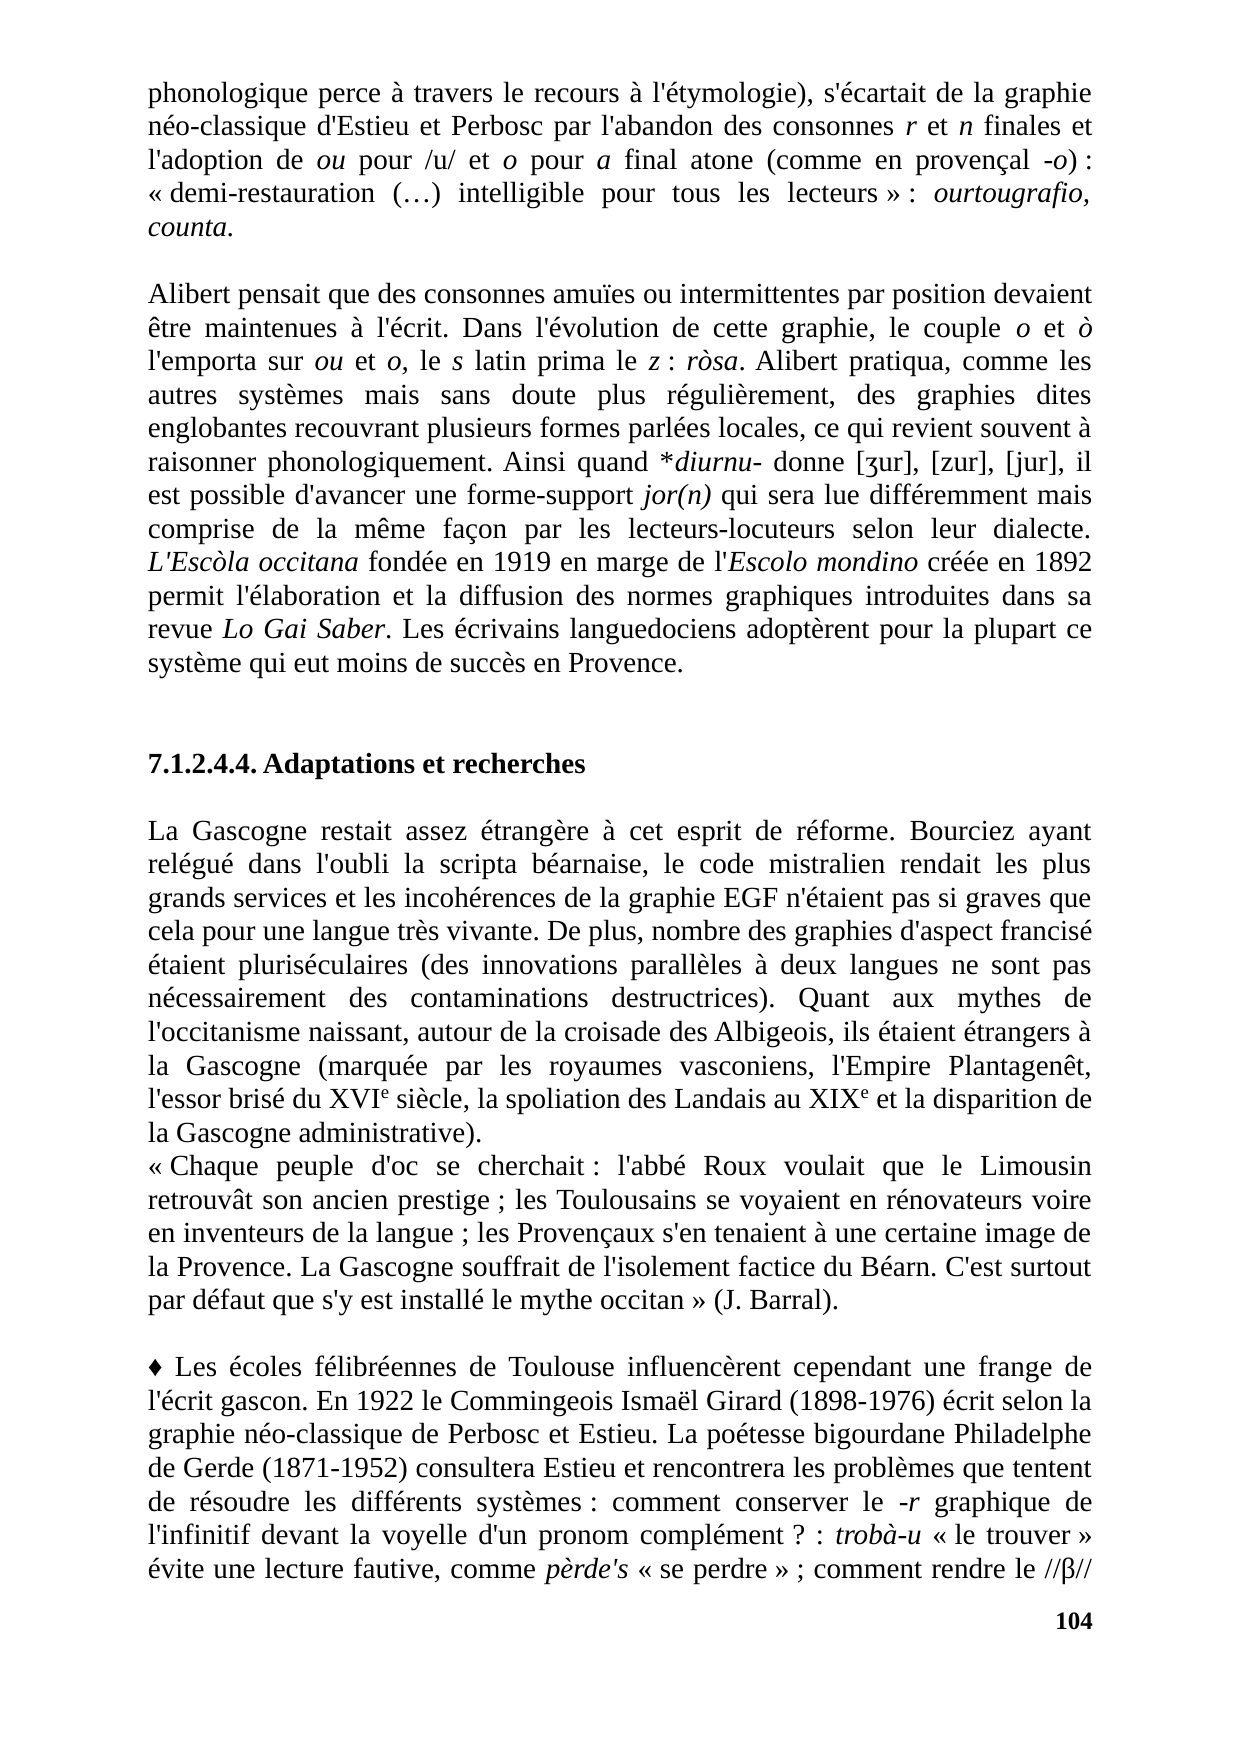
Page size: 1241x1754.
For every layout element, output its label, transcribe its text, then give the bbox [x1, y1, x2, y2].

text La Gascogne restait assez étrangère à cet esprit de réforme. Bourciez ayant relégué dans l'oubli la scripta béarnaise, le code mistralien rendait les plus grands services et les incohérences de la graphie EGF n'étaient pas si graves que cela pour une langue très vivante. De plus, nombre des graphies d'aspect francisé étaient pluriséculaires (des innovations parallèles à deux langues ne sont pas nécessairement des contaminations destructrices). Quant aux mythes de l'occitanisme naissant, autour de la croisade des Albigeois, ils étaient étrangers à la Gascogne (marquée par les royaumes vasconiens, l'Empire Plantagenêt, l'essor brisé du XVIe siècle, la spoliation des Landais au XIXe et la disparition de la Gascogne administrative). [148, 813, 1093, 1148]
text « Chaque peuple d'oc se cherchait : l'abbé Roux voulait que le Limousin retrouvât son ancien prestige ; les Toulousains se voyaient en rénovateurs voire en inventeurs de la langue ; les Provençaux s'en tenaient à une certaine image de la Provence. La Gascogne souffrait de l'isolement factice du Béarn. C'est surtout par défaut que s'y est installé le mythe occitan » (J. Barral). [148, 1148, 1093, 1316]
text phonologique perce à travers le recours à l'étymologie), s'écartait de la graphie néo-classique d'Estieu et Perbosc par l'abandon des consonnes r et n finales et l'adoption de ou pour /u/ et o pour a final atone (comme en provençal -o) : « demi-restauration (…) intelligible pour tous les lecteurs » : ourtougrafio, counta. [148, 75, 1093, 243]
text Alibert pensait que des consonnes amuïes ou intermittentes par position devaient être maintenues à l'écrit. Dans l'évolution de cette graphie, le couple o et ò l'emporta sur ou et o, le s latin prima le z : ròsa. Alibert pratiqua, comme les autres systèmes mais sans doute plus régulièrement, des graphies dites englobantes recouvrant plusieurs formes parlées locales, ce qui revient souvent à raisonner phonologiquement. Ainsi quand *diurnu- donne [ʒur], [zur], [jur], il est possible d'avancer une forme-support jor(n) qui sera lue différemment mais comprise de la même façon par les lecteurs-locuteurs selon leur dialecte. L'Escòla occitana fondée en 1919 en marge de l'Escolo mondino créée en 1892 permit l'élaboration et la diffusion des normes graphiques introduites dans sa revue Lo Gai Saber. Les écrivains languedociens adoptèrent pour la plupart ce système qui eut moins de succès en Provence. [148, 276, 1093, 679]
text ♦ Les écoles félibréennes de Toulouse influencèrent cependant une frange de l'écrit gascon. En 1922 le Commingeois Ismaël Girard (1898-1976) écrit selon la graphie néo-classique de Perbosc et Estieu. La poétesse bigourdane Philadelphe de Gerde (1871-1952) consultera Estieu et rencontrera les problèmes que tentent de résoudre les différents systèmes : comment conserver le -r graphique de l'infinitif devant la voyelle d'un pronom complément ? : trobà-u « le trouver » évite une lecture fautive, comme pèrde's « se perdre » ; comment rendre le //β// [148, 1349, 1093, 1584]
text 7.1.2.4.4. Adaptations et recherches [148, 746, 1093, 779]
